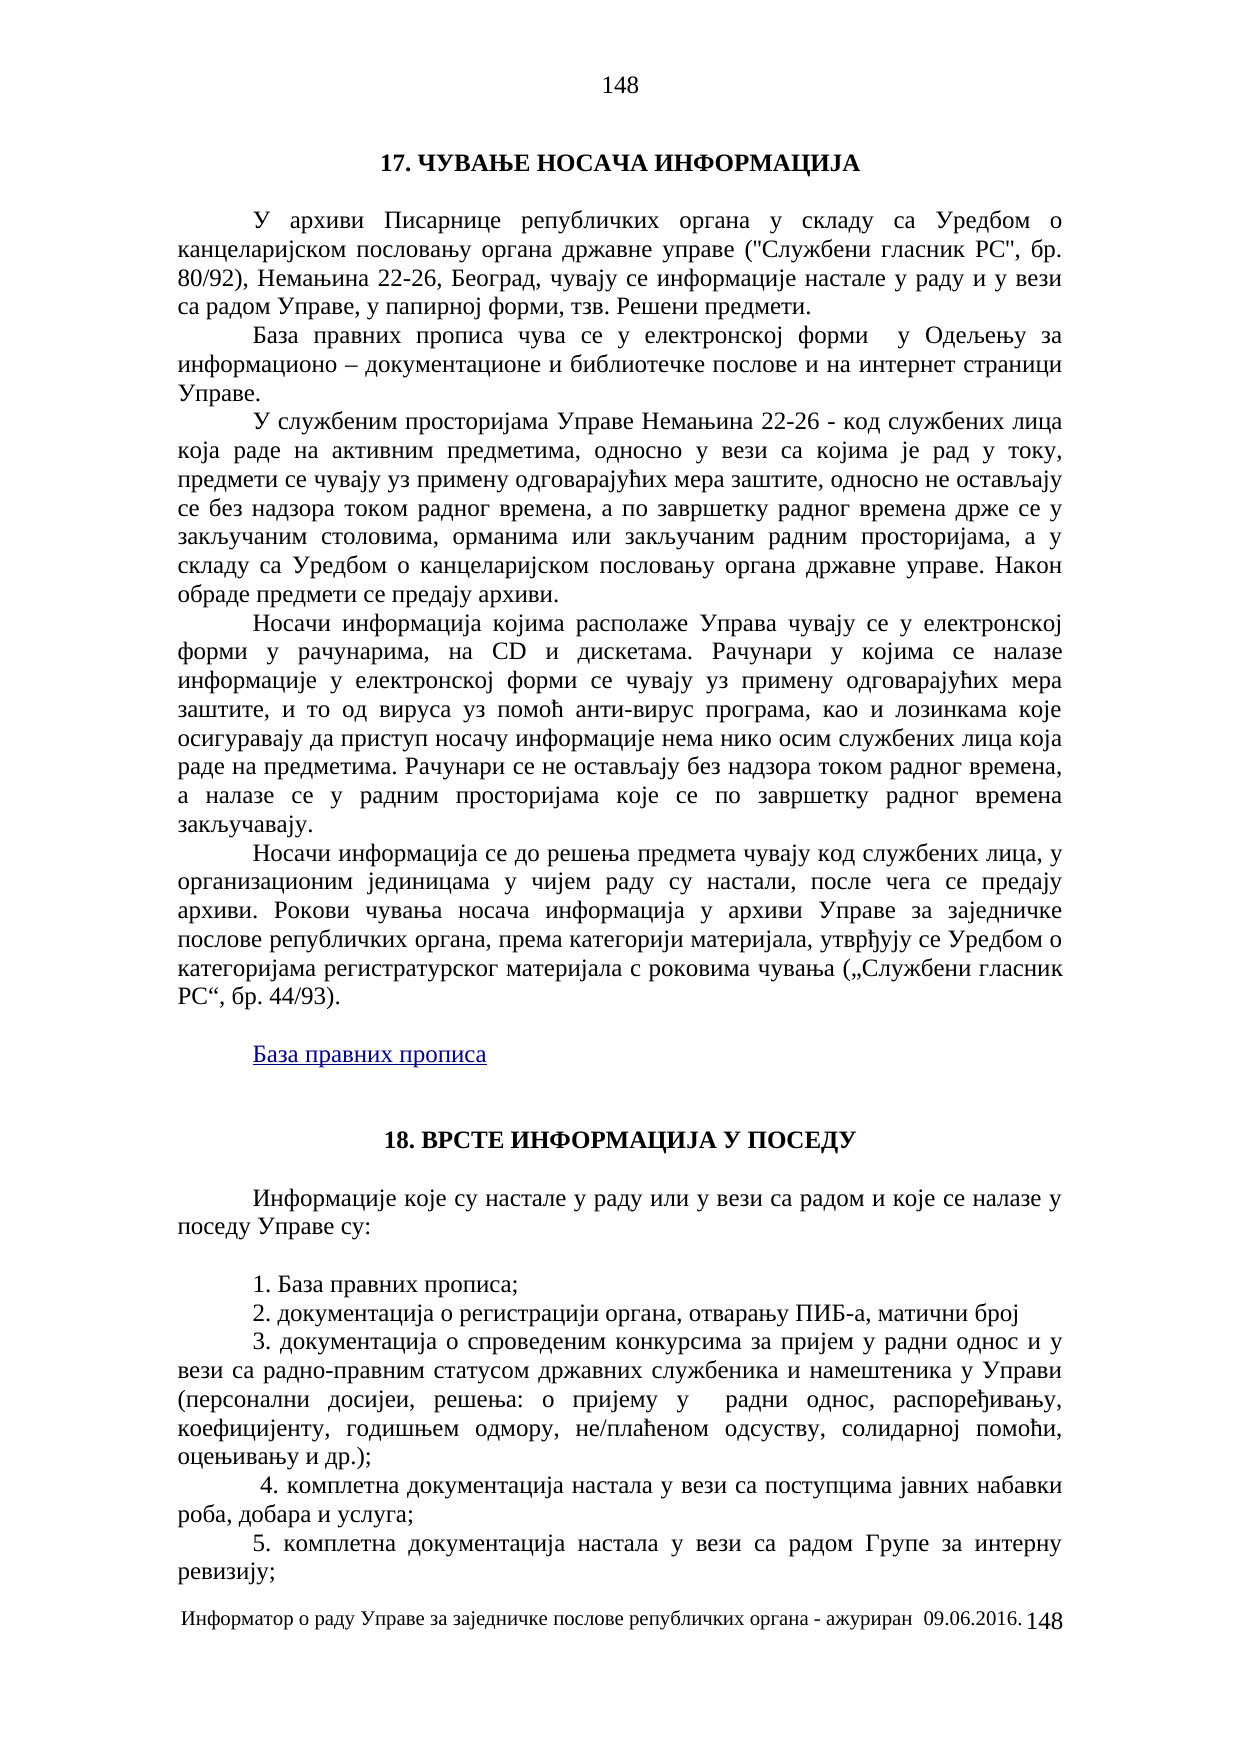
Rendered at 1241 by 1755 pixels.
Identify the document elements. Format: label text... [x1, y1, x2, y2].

text Информације које су настале у раду или у вези са радом и које се налазе у поседу Управе су: [177, 1183, 1063, 1240]
text 4. комплетна документација настала у вези са поступцима јавних набавки роба, добара и услуга; [177, 1470, 1063, 1528]
text 1. База правних прописа; [252, 1269, 1063, 1298]
text У службеним просторијама Управе Немањина 22-26 - код службених лица која раде на активним предметима, односно у вези са којима је рад у току, предмети се чувају уз примену одговарајућих мера заштите, односно не остављају се без надзора током радног времена, а по завршетку радног времена држе се у закључаним столовима, орманима или закључаним радним просторијама, а у складу са Уредбом о канцеларијском пословању органа државне управе. Након обраде предмети се предају архиви. [177, 406, 1063, 608]
text 17. ЧУВАЊЕ НОСАЧА ИНФОРМАЦИЈА [177, 148, 1063, 176]
text 18. ВРСТЕ ИНФОРМАЦИЈА У ПОСЕДУ [177, 1125, 1063, 1154]
text Носачи информација се до решења предмета чувају код службених лица, у организационим јединицама у чијем раду су настали, после чега се предају архиви. Рокови чувања носача информација у архиви Управе за заједничке послове републичких органа, према категорији материјала, утврђују се Уредбом о категоријама регистратурског материјала с роковима чувања („Службени гласник РС“, бр. 44/93). [177, 838, 1063, 1010]
text 2. документација о регистрацији органа, отварању ПИБ-а, матични број [252, 1298, 1063, 1326]
text 3. документација о спроведеним конкурсима за пријем у радни однос и у вези са радно-правним статусом државних службеника и намештеника у Управи (персонални досијеи, решења: о пријему у радни однос, распоређивању, коефицијенту, годишњем одмору, не/плаћеном одсуству, солидарној помоћи, оцењивању и др.); [177, 1326, 1063, 1470]
text 5. комплетна документација настала у вези са радом Групе за интерну ревизију; [177, 1528, 1063, 1585]
text У архиви Писарнице републичких органа у складу са Уредбом о канцеларијском пословању органа државне управе (''Службени гласник РС'', бр. 80/92), Немањина 22-26, Београд, чувају се информације настале у раду и у вези са радом Управе, у папирној форми, тзв. Решени предмети. [177, 205, 1063, 320]
text База правних прописа чува се у електронској форми у Одељењу за информационо – документационе и библиотечке послове и на интернет страници Управе. [177, 320, 1063, 406]
text Носачи информација којима располаже Управа чувају се у електронској форми у рачунарима, на CD и дискетама. Рачунари у којима се налазе информације у електронској форми се чувају уз примену одговарајућих мера заштите, и то од вируса уз помоћ анти-вирус програма, као и лозинкама које осигуравају да приступ носачу информације нема нико осим службених лица која раде на предметима. Рачунари се не остављају без надзора током радног времена, а налазе се у радним просторијама које се по завршетку радног времена закључавају. [177, 608, 1063, 838]
text База правних прописа [177, 1039, 1063, 1068]
